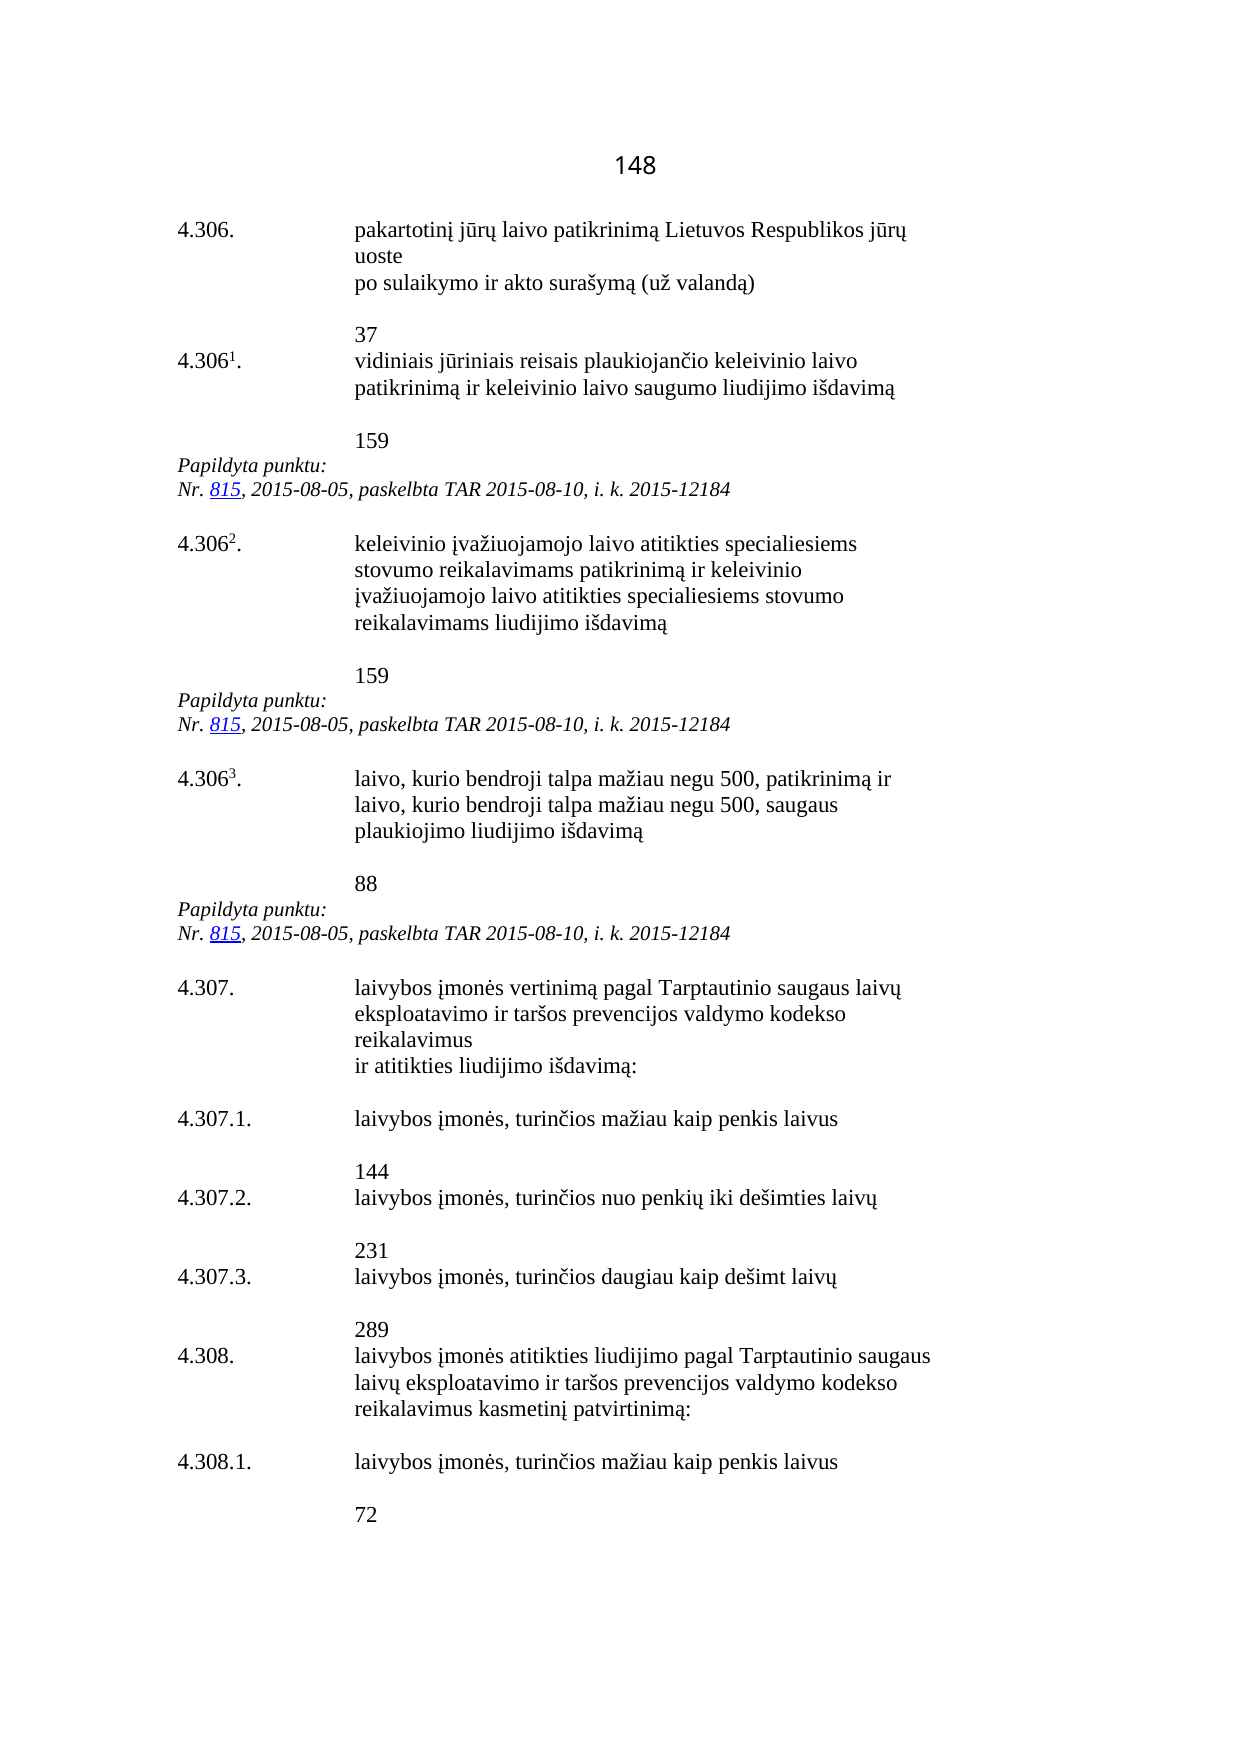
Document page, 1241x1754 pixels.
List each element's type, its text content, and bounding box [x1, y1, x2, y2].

text Papildyta punktu: [177, 897, 1093, 921]
text Nr. 815, 2015-08-05, paskelbta TAR 2015-08-10, i. k. 2015-12184 [177, 477, 1093, 501]
text Papildyta punktu: [177, 453, 1093, 477]
text ir atitikties liudijimo išdavimą: [354, 1053, 945, 1105]
text po sulaikymo ir akto surašymą (už valandą) 37 [354, 268, 945, 348]
text 4.307.2. laivybos įmonės, turinčios nuo penkių iki dešimties laivų 231 [177, 1184, 945, 1263]
text 4.307.3. laivybos įmonės, turinčios daugiau kaip dešimt laivų 289 [177, 1263, 945, 1342]
text Papildyta punktu: [177, 688, 1093, 712]
text 4.307.1. laivybos įmonės, turinčios mažiau kaip penkis laivus 144 [177, 1105, 945, 1184]
text 4.308.1. laivybos įmonės, turinčios mažiau kaip penkis laivus 72 [177, 1448, 945, 1527]
text eksploatavimo ir taršos prevencijos valdymo kodekso reikalavimus [354, 1000, 945, 1053]
text reikalavimams liudijimo išdavimą 159 [354, 609, 945, 688]
text reikalavimus kasmetinį patvirtinimą: [354, 1395, 945, 1448]
text Nr. 815, 2015-08-05, paskelbta TAR 2015-08-10, i. k. 2015-12184 [177, 712, 1093, 736]
text įvažiuojamojo laivo atitikties specialiesiems stovumo [354, 583, 945, 609]
text laivo, kurio bendroji talpa mažiau negu 500, saugaus [354, 791, 945, 818]
text 4.3063. laivo, kurio bendroji talpa mažiau negu 500, patikrinimą ir [177, 765, 945, 791]
text Nr. 815, 2015-08-05, paskelbta TAR 2015-08-10, i. k. 2015-12184 [177, 921, 1093, 945]
text plaukiojimo liudijimo išdavimą 88 [354, 818, 945, 897]
text 4.3062. keleivinio įvažiuojamojo laivo atitikties specialiesiems [177, 530, 945, 556]
text 4.307. laivybos įmonės vertinimą pagal Tarptautinio saugaus laivų [177, 973, 945, 1000]
text 4.3061. vidiniais jūriniais reisais plaukiojančio keleivinio laivo [177, 348, 945, 374]
text laivų eksploatavimo ir taršos prevencijos valdymo kodekso [354, 1369, 945, 1395]
text 4.308. laivybos įmonės atitikties liudijimo pagal Tarptautinio saugaus [177, 1342, 945, 1369]
text 4.306. pakartotinį jūrų laivo patikrinimą Lietuvos Respublikos jūrų uoste [177, 216, 945, 268]
text patikrinimą ir keleivinio laivo saugumo liudijimo išdavimą 159 [354, 374, 945, 453]
text stovumo reikalavimams patikrinimą ir keleivinio [354, 556, 945, 583]
